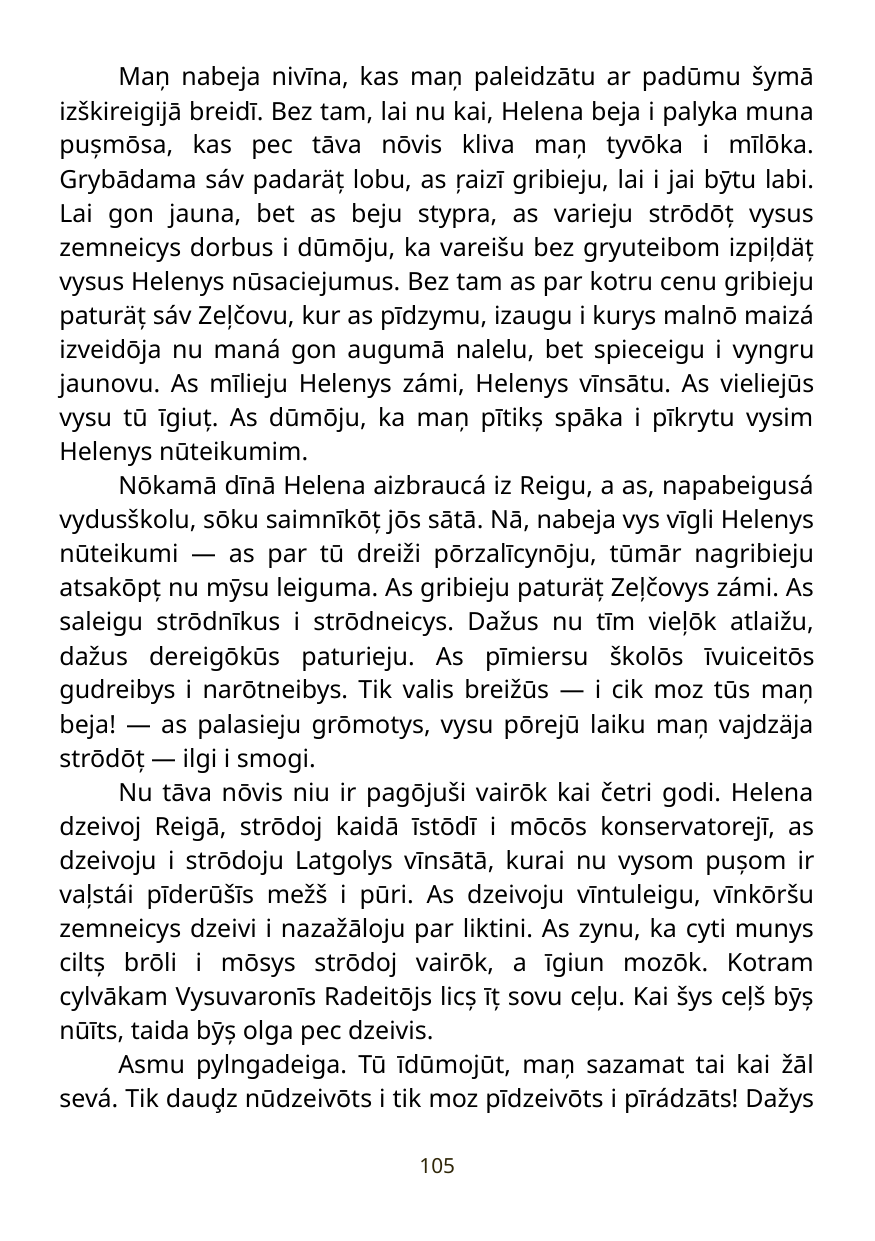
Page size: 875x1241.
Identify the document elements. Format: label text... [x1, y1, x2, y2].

text Asmu pylngadeiga. Tū īdūmojūt, maņ sazamat tai kai žāl sevá. Tik dauḑz nūdzeivōts i tik moz pīdzeivōts i pīrádzāts! Dažys [59, 1047, 815, 1115]
text Maņ nabeja nivīna, kas maņ paleidzātu ar padūmu šymā izškireigijā breidī. Bez tam, lai nu kai, Helena beja i palyka muna pușmōsa, kas pec tāva nōvis kliva maņ tyvōka i mīlōka. Grybādama sáv padaräț lobu, as ŗaizī gribieju, lai i jai bȳtu labi. Lai gon jauna, bet as beju stypra, as varieju strōdōț vysus zemneicys dorbus i dūmōju, ka vareišu bez gryuteibom izpiļdäț vysus Helenys nūsaciejumus. Bez tam as par kotru cenu gribieju paturäț sáv Zeļčovu, kur as pīdzymu, izaugu i kurys malnō maizá izveidōja nu maná gon augumā nalelu, bet spieceigu i vyngru jaunovu. As mīlieju Helenys zámi, Helenys vīnsātu. As vieliejūs vysu tū īgiuț. As dūmōju, ka maņ pītikș spāka i pīkrytu vysim Helenys nūteikumim. [59, 59, 815, 468]
text Nōkamā dīnā Helena aizbraucá iz Reigu, a as, napabeigusá vydusškolu, sōku saimnīkōț jōs sātā. Nā, nabeja vys vīgli Helenys nūteikumi — as par tū dreiži pōrzalīcynōju, tūmār nagribieju atsakōpț nu mȳsu leiguma. As gribieju paturäț Zeļčovys zámi. As saleigu strōdnīkus i strōdneicys. Dažus nu tīm vieļōk atlaižu, dažus dereigōkūs paturieju. As pīmiersu školōs īvuiceitōs gudreibys i narōtneibys. Tik valis breižūs — i cik moz tūs maņ beja! — as palasieju grōmotys, vysu pōrejū laiku maņ vajdzäja strōdōț — ilgi i smogi. [59, 468, 815, 774]
text Nu tāva nōvis niu ir pagōjuši vairōk kai četri godi. Helena dzeivoj Reigā, strōdoj kaidā īstōdī i mōcōs konservatorejī, as dzeivoju i strōdoju Latgolys vīnsātā, kurai nu vysom pușom ir vaļstái pīderūšīs mežš i pūri. As dzeivoju vīntuleigu, vīnkōršu zemneicys dzeivi i nazažāloju par liktini. As zynu, ka cyti munys ciltș brōli i mōsys strōdoj vairōk, a īgiun mozōk. Kotram cylvākam Vysuvaronīs Radeitōjs licș īț sovu ceļu. Kai šys ceļš bȳș nūīts, taida bȳș olga pec dzeivis. [59, 774, 815, 1047]
